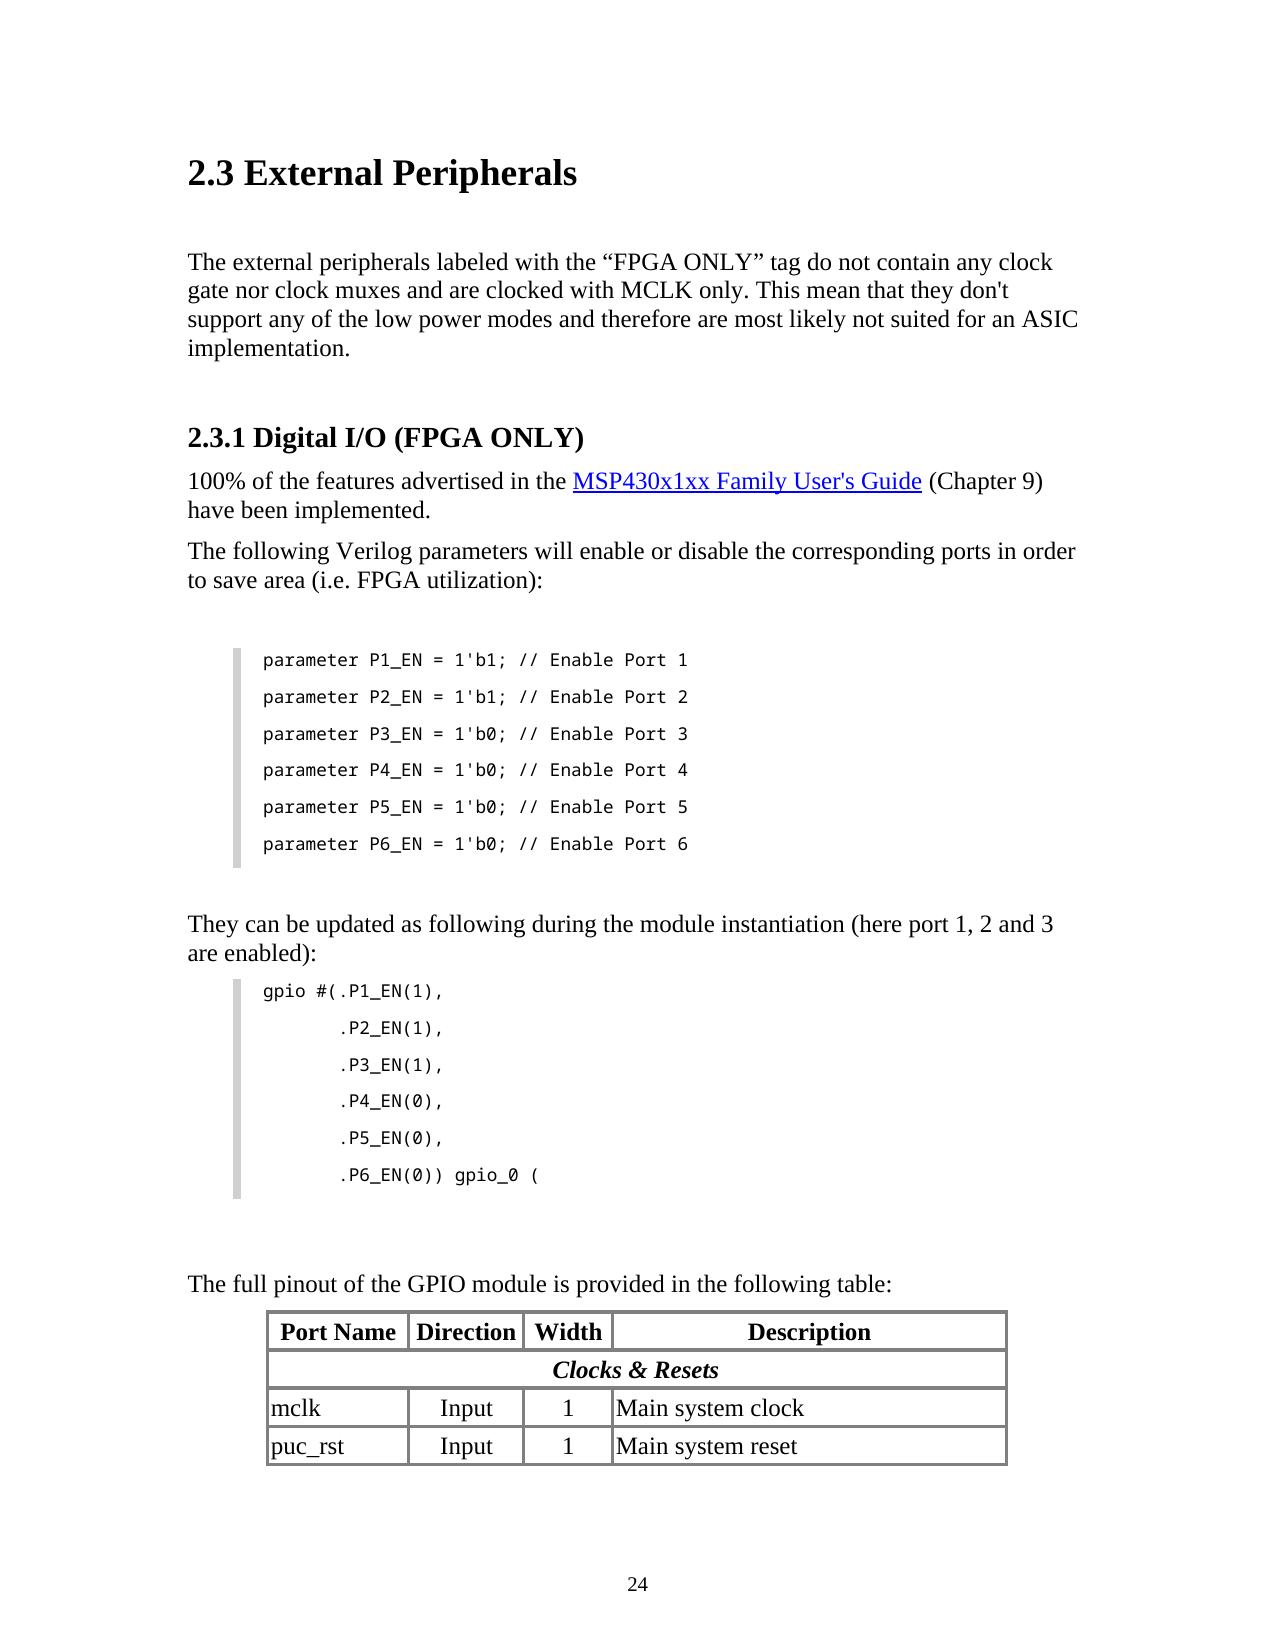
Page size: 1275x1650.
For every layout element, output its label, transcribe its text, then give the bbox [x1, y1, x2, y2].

table_header [241, 648, 263, 868]
table_cell Clocks & Resets [269, 1352, 1005, 1386]
table_cell Input [410, 1390, 522, 1424]
text The full pinout of the GPIO module is provided in the following table: [187, 1269, 1088, 1298]
table_cell Main system clock [614, 1390, 1005, 1424]
table_header gpio #( .P1_EN(1), .P2_EN(1), .P3_EN(1), .P4_EN(0), .P5_EN(0), .P6_EN(0)) gpio_0 ( [263, 979, 576, 1199]
text They can be updated as following during the module instantiation (here port 1, 2 and 3 are enabled): [187, 909, 1088, 966]
table_header Port Name [269, 1314, 407, 1348]
table_header [233, 979, 241, 1199]
text 2.3 External Peripherals [187, 150, 1088, 193]
text 100% of the features advertised in the MSP430x1xx Family User's Guide (Chapter 9) have been implemented. [187, 466, 1088, 524]
table_cell puc_rst [269, 1428, 407, 1463]
table_header Width [525, 1314, 611, 1348]
table_cell 1 [525, 1390, 611, 1424]
table_header parameter P1_EN = 1'b1; // Enable Port 1 parameter P2_EN = 1'b1; // Enable Port 2 parameter P3_EN = 1'b0; // Enable Port 3 parameter P4_EN = 1'b0; // Enable Port 4 parameter P5_EN = 1'b0; // Enable Port 5 parameter P6_EN = 1'b0; // Enable Port 6 [263, 648, 894, 868]
table_cell 1 [525, 1428, 611, 1463]
table_header [187, 979, 233, 1199]
table_header Direction [410, 1314, 522, 1348]
table_cell mclk [269, 1390, 407, 1424]
table_header Description [614, 1314, 1005, 1348]
table_cell Main system reset [614, 1428, 1005, 1463]
text The external peripherals labeled with the “FPGA ONLY” tag do not contain any clock gate nor clock muxes and are clocked with MCLK only. This mean that they don't support any of the low power modes and therefore are most likely not suited for an ASIC implementation. [187, 247, 1088, 362]
text 2.3.1 Digital I/O (FPGA ONLY) [187, 420, 1088, 454]
table_header [187, 648, 233, 868]
table_cell Input [410, 1428, 522, 1463]
text The following Verilog parameters will enable or disable the corresponding ports in order to save area (i.e. FPGA utilization): [187, 536, 1088, 594]
table_header [233, 648, 241, 868]
table_header [241, 979, 263, 1199]
